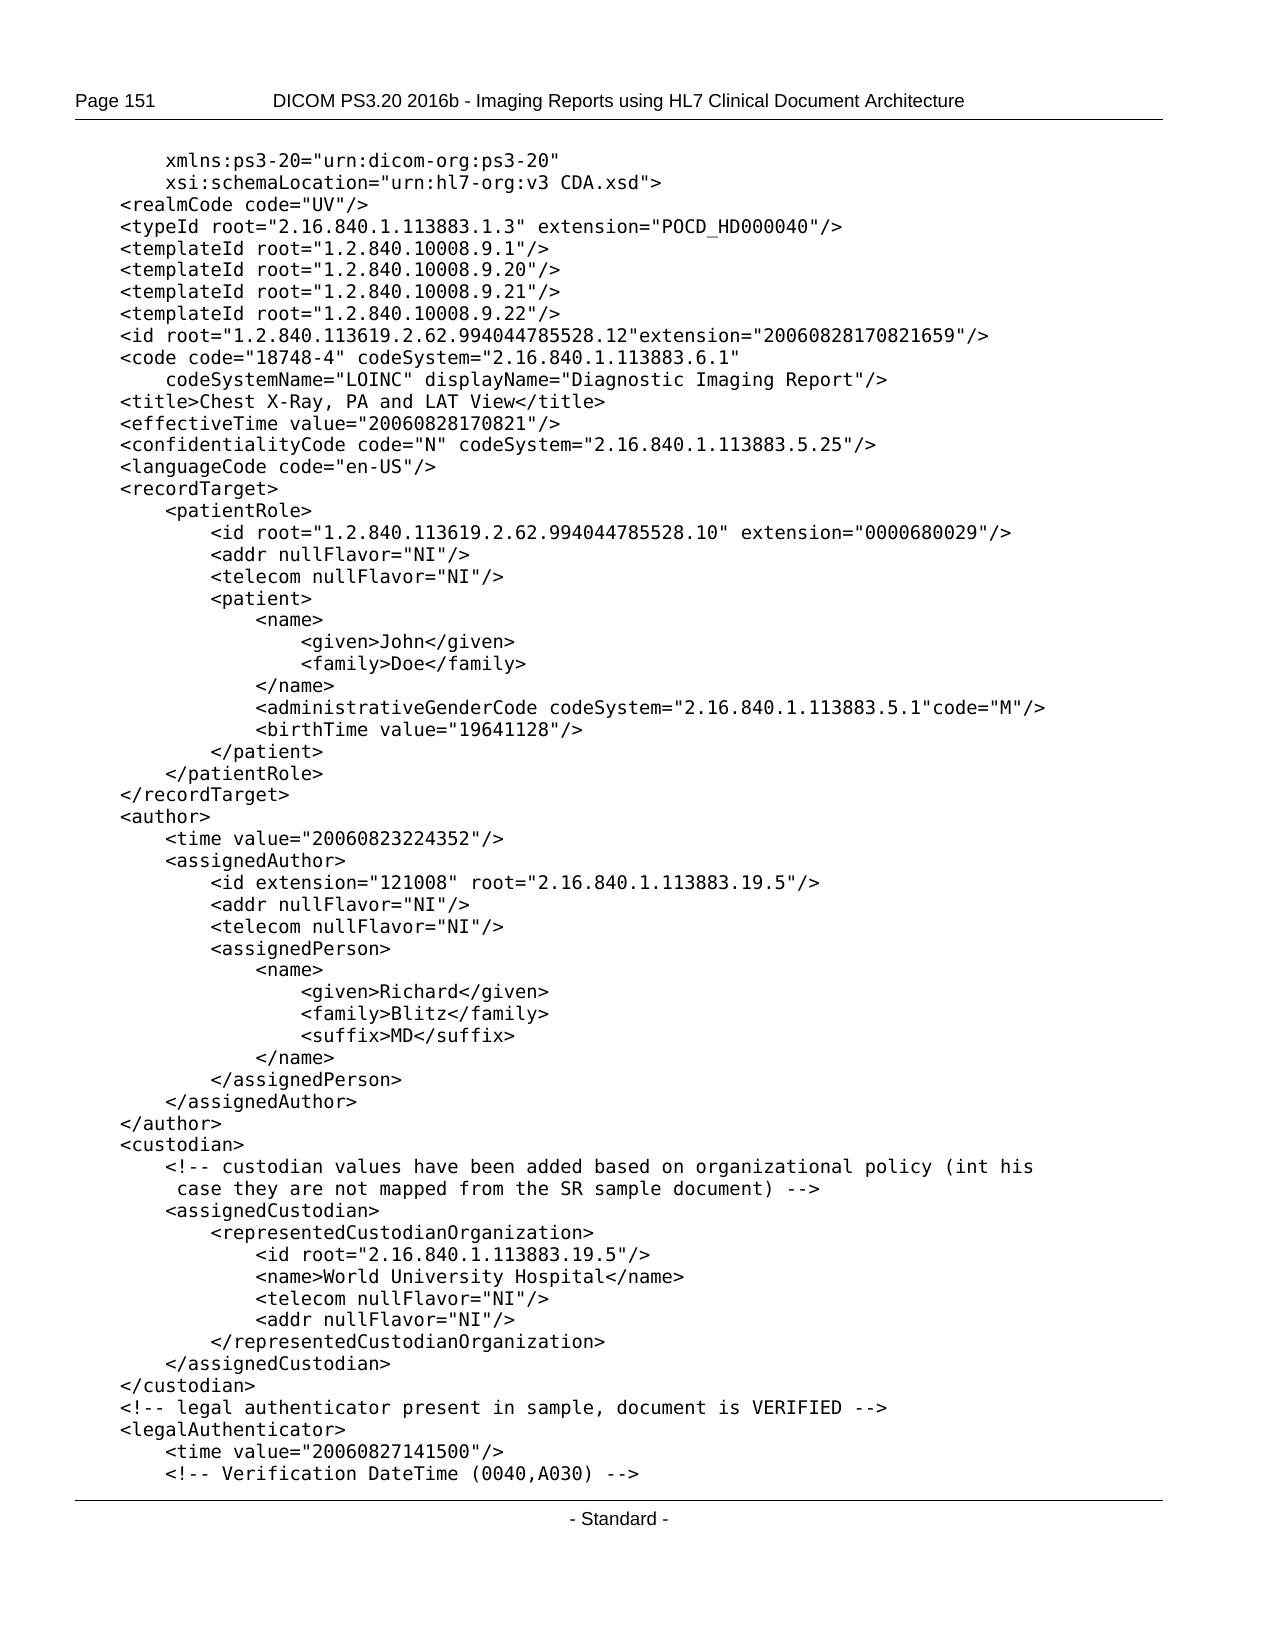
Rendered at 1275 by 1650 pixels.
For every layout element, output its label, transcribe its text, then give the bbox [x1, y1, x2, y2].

text xmlns:ps3-20="urn:dicom-org:ps3-20" xsi:schemaLocation="urn:hl7-org:v3 CDA.xsd"> <realmCode code="UV"/> <typeId root="2.16.840.1.113883.1.3" extension="POCD_HD000040"/> <templateId root="1.2.840.10008.9.1"/> <templateId root="1.2.840.10008.9.20"/> <templateId root="1.2.840.10008.9.21"/> <templateId root="1.2.840.10008.9.22"/> <id root="1.2.840.113619.2.62.994044785528.12"extension="20060828170821659"/> <code code="18748-4" codeSystem="2.16.840.1.113883.6.1" codeSystemName="LOINC" displayName="Diagnostic Imaging Report"/> <title>Chest X-Ray, PA and LAT View</title> <effectiveTime value="20060828170821"/> <confidentialityCode code="N" codeSystem="2.16.840.1.113883.5.25"/> <languageCode code="en-US"/> <recordTarget> <patientRole> <id root="1.2.840.113619.2.62.994044785528.10" extension="0000680029"/> <addr nullFlavor="NI"/> <telecom nullFlavor="NI"/> <patient> <name> <given>John</given> <family>Doe</family> </name> <administrativeGenderCode codeSystem="2.16.840.1.113883.5.1"code="M"/> <birthTime value="19641128"/> </patient> </patientRole> </recordTarget> <author> <time value="20060823224352"/> <assignedAuthor> <id extension="121008" root="2.16.840.1.113883.19.5"/> <addr nullFlavor="NI"/> <telecom nullFlavor="NI"/> <assignedPerson> <name> <given>Richard</given> <family>Blitz</family> <suffix>MD</suffix> </name> </assignedPerson> </assignedAuthor> </author> <custodian> <!-- custodian values have been added based on organizational policy (int his case they are not mapped from the SR sample document) --> <assignedCustodian> <representedCustodianOrganization> <id root="2.16.840.1.113883.19.5"/> <name>World University Hospital</name> <telecom nullFlavor="NI"/> <addr nullFlavor="NI"/> </representedCustodianOrganization> </assignedCustodian> </custodian> <!-- legal authenticator present in sample, document is VERIFIED --> <legalAuthenticator> <time value="20060827141500"/> <!-- Verification DateTime (0040,A030) --> [75, 150, 1162, 1484]
